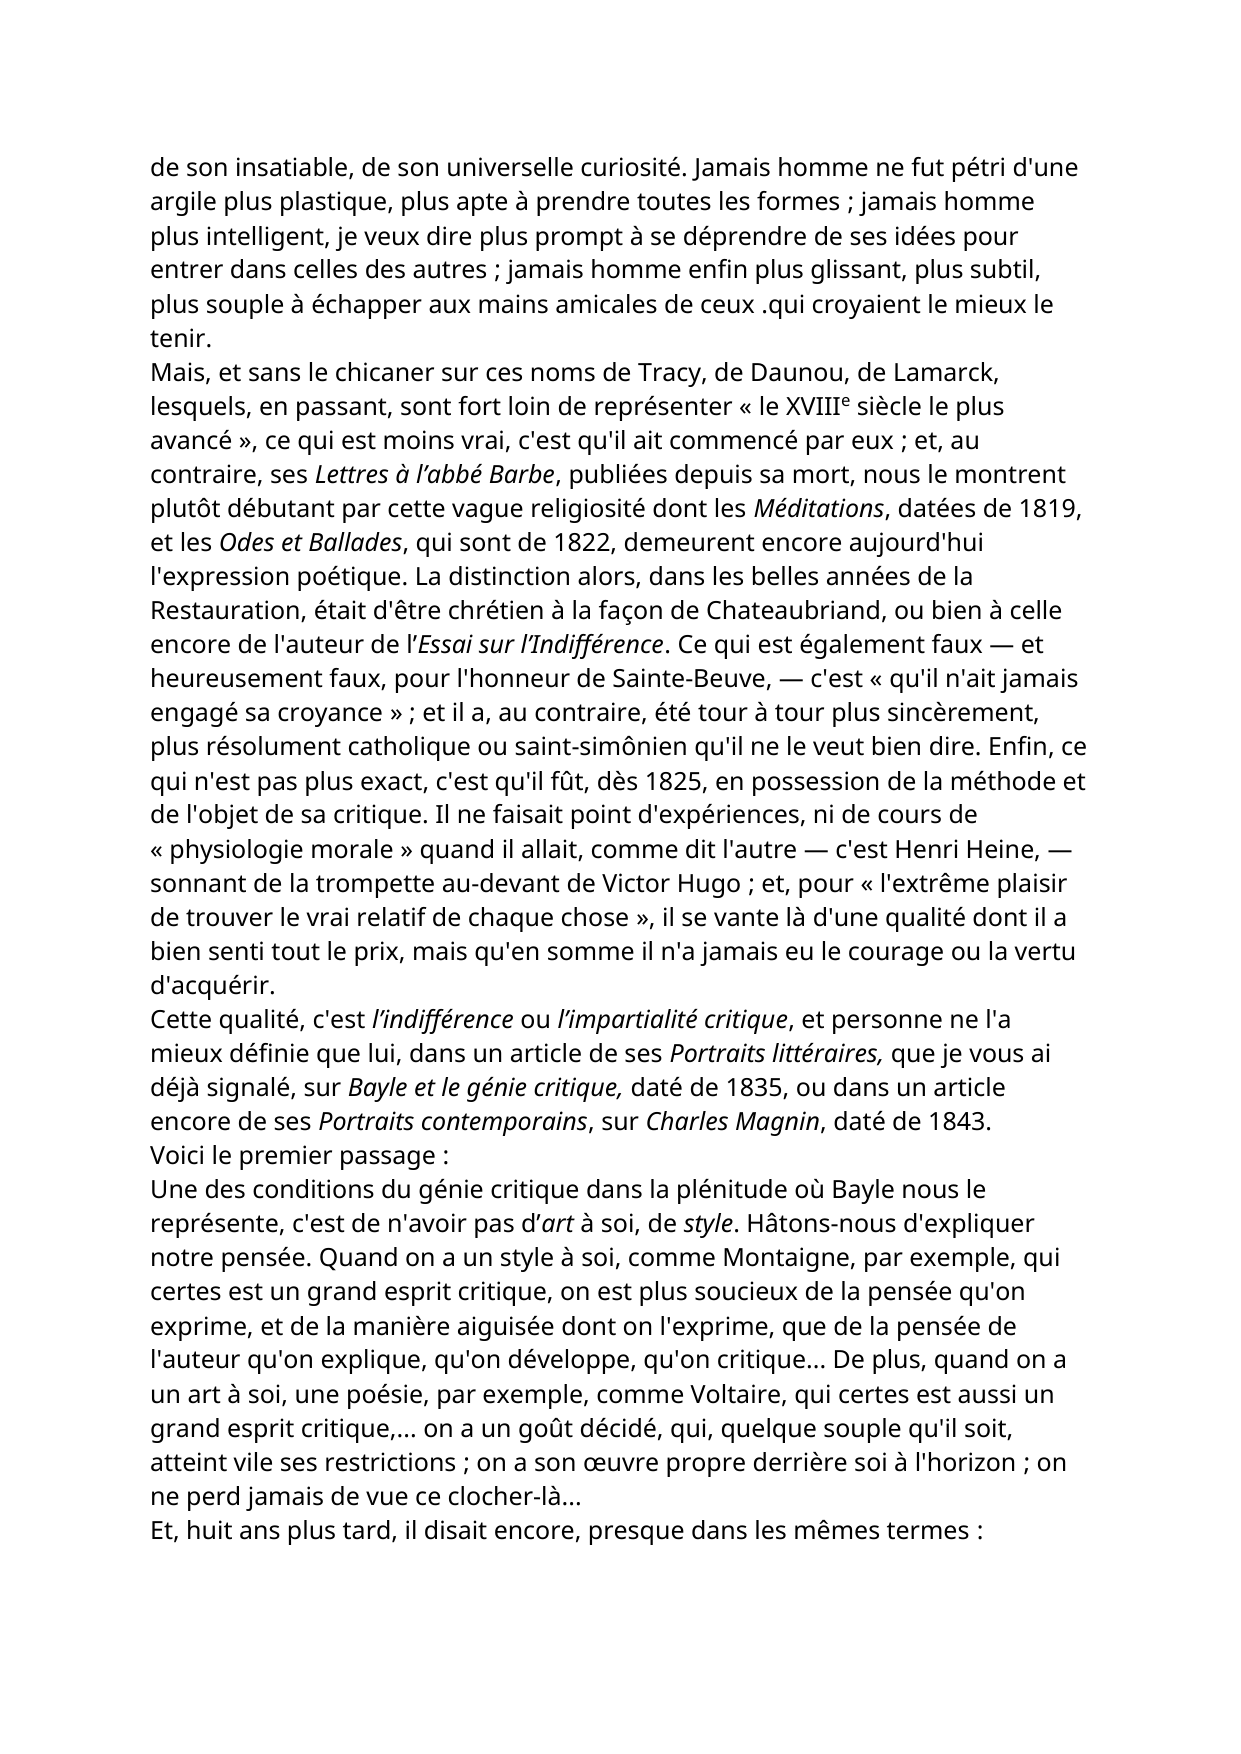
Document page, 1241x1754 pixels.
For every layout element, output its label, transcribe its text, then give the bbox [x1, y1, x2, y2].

text Cette qualité, c'est l’indifférence ou l’impartialité critique, et personne ne l'a mieux définie que lui, dans un article de ses Portraits littéraires, que je vous ai déjà signalé, sur Bayle et le génie critique, daté de 1835, ou dans un article encore de ses Portraits contemporains, sur Charles Magnin, daté de 1843. [150, 1002, 1091, 1138]
text Une des conditions du génie critique dans la plénitude où Bayle nous le représente, c'est de n'avoir pas d’art à soi, de style. Hâtons-nous d'expliquer notre pensée. Quand on a un style à soi, comme Montaigne, par exemple, qui certes est un grand esprit critique, on est plus soucieux de la pensée qu'on exprime, et de la manière aiguisée dont on l'exprime, que de la pensée de l'auteur qu'on explique, qu'on développe, qu'on critique... De plus, quand on a un art à soi, une poésie, par exemple, comme Voltaire, qui certes est aussi un grand esprit critique,... on a un goût décidé, qui, quelque souple qu'il soit, atteint vile ses restrictions ; on a son œuvre propre derrière soi à l'horizon ; on ne perd jamais de vue ce clocher-là... [150, 1172, 1091, 1512]
text Voici le premier passage : [150, 1138, 1091, 1172]
text de son insatiable, de son universelle curiosité. Jamais homme ne fut pétri d'une argile plus plastique, plus apte à prendre toutes les formes ; jamais homme plus intelligent, je veux dire plus prompt à se déprendre de ses idées pour entrer dans celles des autres ; jamais homme enfin plus glissant, plus subtil, plus souple à échapper aux mains amicales de ceux .qui croyaient le mieux le tenir. [150, 150, 1091, 354]
text Mais, et sans le chicaner sur ces noms de Tracy, de Daunou, de Lamarck, lesquels, en passant, sont fort loin de représenter « le XVIIIe siècle le plus avancé », ce qui est moins vrai, c'est qu'il ait commencé par eux ; et, au contraire, ses Lettres à l’abbé Barbe, publiées depuis sa mort, nous le montrent plutôt débutant par cette vague religiosité dont les Méditations, datées de 1819, et les Odes et Ballades, qui sont de 1822, demeurent encore aujourd'hui l'expression poétique. La distinction alors, dans les belles années de la Restauration, était d'être chrétien à la façon de Chateaubriand, ou bien à celle encore de l'auteur de l’Essai sur l’Indifférence. Ce qui est également faux — et heureusement faux, pour l'honneur de Sainte-Beuve, — c'est « qu'il n'ait jamais engagé sa croyance » ; et il a, au contraire, été tour à tour plus sincèrement, plus résolument catholique ou saint-simônien qu'il ne le veut bien dire. Enfin, ce qui n'est pas plus exact, c'est qu'il fût, dès 1825, en possession de la méthode et de l'objet de sa critique. Il ne faisait point d'expériences, ni de cours de « physiologie morale » quand il allait, comme dit l'autre — c'est Henri Heine, — sonnant de la trompette au-devant de Victor Hugo ; et, pour « l'extrême plaisir de trouver le vrai relatif de chaque chose », il se vante là d'une qualité dont il a bien senti tout le prix, mais qu'en somme il n'a jamais eu le courage ou la vertu d'acquérir. [150, 354, 1091, 1002]
text Et, huit ans plus tard, il disait encore, presque dans les mêmes termes : [150, 1512, 1091, 1547]
